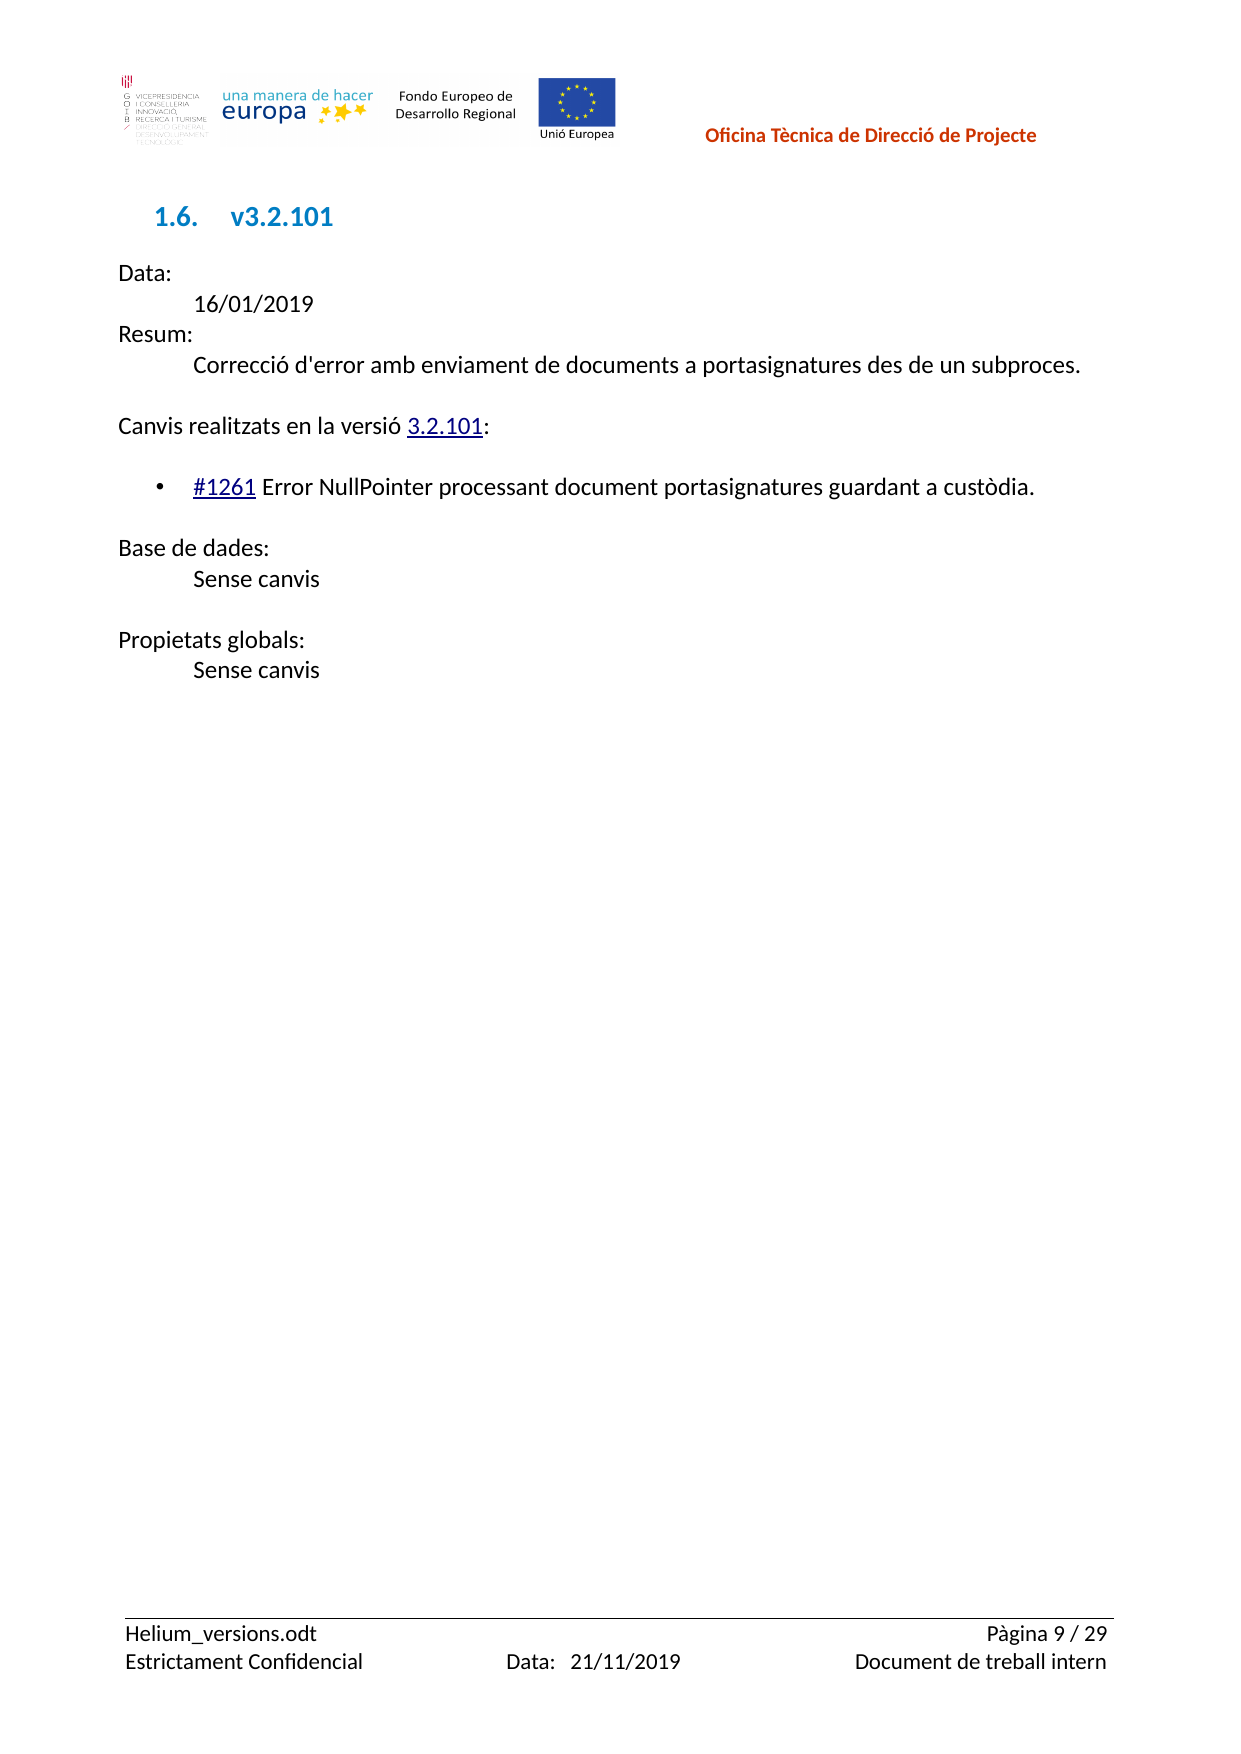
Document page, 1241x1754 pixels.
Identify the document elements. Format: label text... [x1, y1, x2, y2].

picture [118, 73, 213, 147]
text Base de dades: [118, 532, 1122, 563]
subtitle v3.2.101 [153, 198, 1122, 234]
text Sense canvis [118, 563, 1122, 593]
picture [219, 73, 621, 147]
text Sense canvis [118, 654, 1122, 685]
text Data: [118, 258, 1122, 288]
text Correcció d'error amb enviament de documents a portasignatures des de un subproces. [118, 349, 1122, 380]
text Canvis realitzats en la versió 3.2.101: [118, 410, 1122, 441]
text Resum: [118, 319, 1122, 349]
text Propietats globals: [118, 624, 1122, 654]
list #1261 Error NullPointer processant document portasignatures guardant a custòdia. [156, 471, 1122, 502]
text 16/01/2019 [118, 288, 1122, 319]
